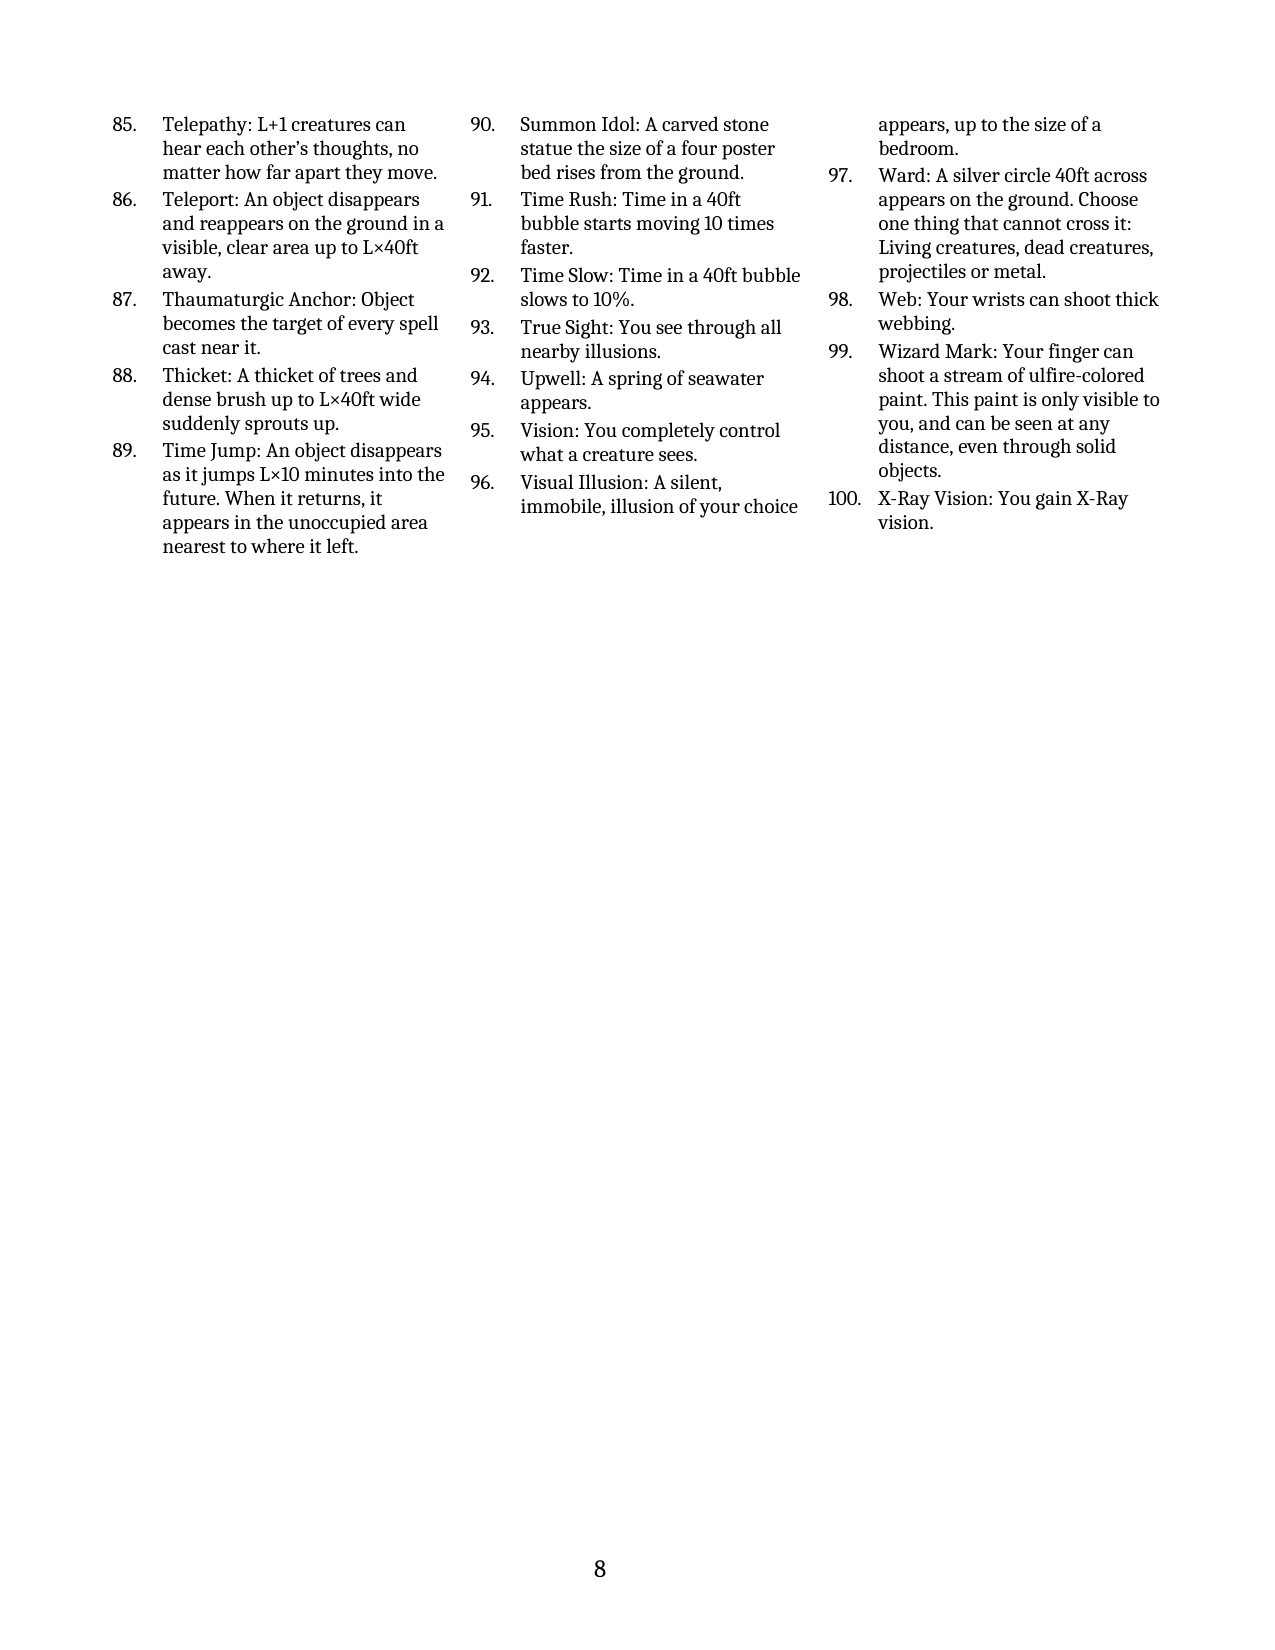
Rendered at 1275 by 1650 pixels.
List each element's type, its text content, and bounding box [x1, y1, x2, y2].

list Summon Idol: A carved stone statue the size of a four poster bed rises from the ground. [470, 112, 804, 184]
list True Sight: You see through all nearby illusions. [470, 315, 804, 363]
list appears, up to the size of a bedroom. [828, 112, 1162, 160]
list Vision: You completely control what a creature sees. [470, 419, 804, 467]
list Teleport: An object disappears and reappears on the ground in a visible, clear area up to L×40ft away. [112, 188, 446, 284]
list Time Jump: An object disappears as it jumps L×10 minutes into the future. When it returns, it appears in the unoccupied area nearest to where it left. [112, 439, 446, 559]
list Upwell: A spring of seawater appears. [470, 367, 804, 415]
list Thaumaturgic Anchor: Object becomes the target of every spell cast near it. [112, 288, 446, 359]
list Time Slow: Time in a 40ft bubble slows to 10%. [470, 264, 804, 312]
list Telepathy: L+1 creatures can hear each other’s thoughts, no matter how far apart they move. [112, 112, 446, 184]
list X-Ray Vision: You gain X-Ray vision. [828, 487, 1162, 535]
list Time Rush: Time in a 40ft bubble starts moving 10 times faster. [470, 188, 804, 260]
list Thicket: A thicket of trees and dense brush up to L×40ft wide suddenly sprouts up. [112, 363, 446, 435]
list Web: Your wrists can shoot thick webbing. [828, 288, 1162, 336]
list Wizard Mark: Your finger can shoot a stream of ulfire-colored paint. This paint is only visible to you, and can be seen at any distance, even through solid objects. [828, 339, 1162, 483]
list Visual Illusion: A silent, immobile, illusion of your choice [470, 470, 804, 518]
list Ward: A silver circle 40ft across appears on the ground. Choose one thing that cannot cross it: Living creatures, dead creatures, projectiles or metal. [828, 164, 1162, 284]
